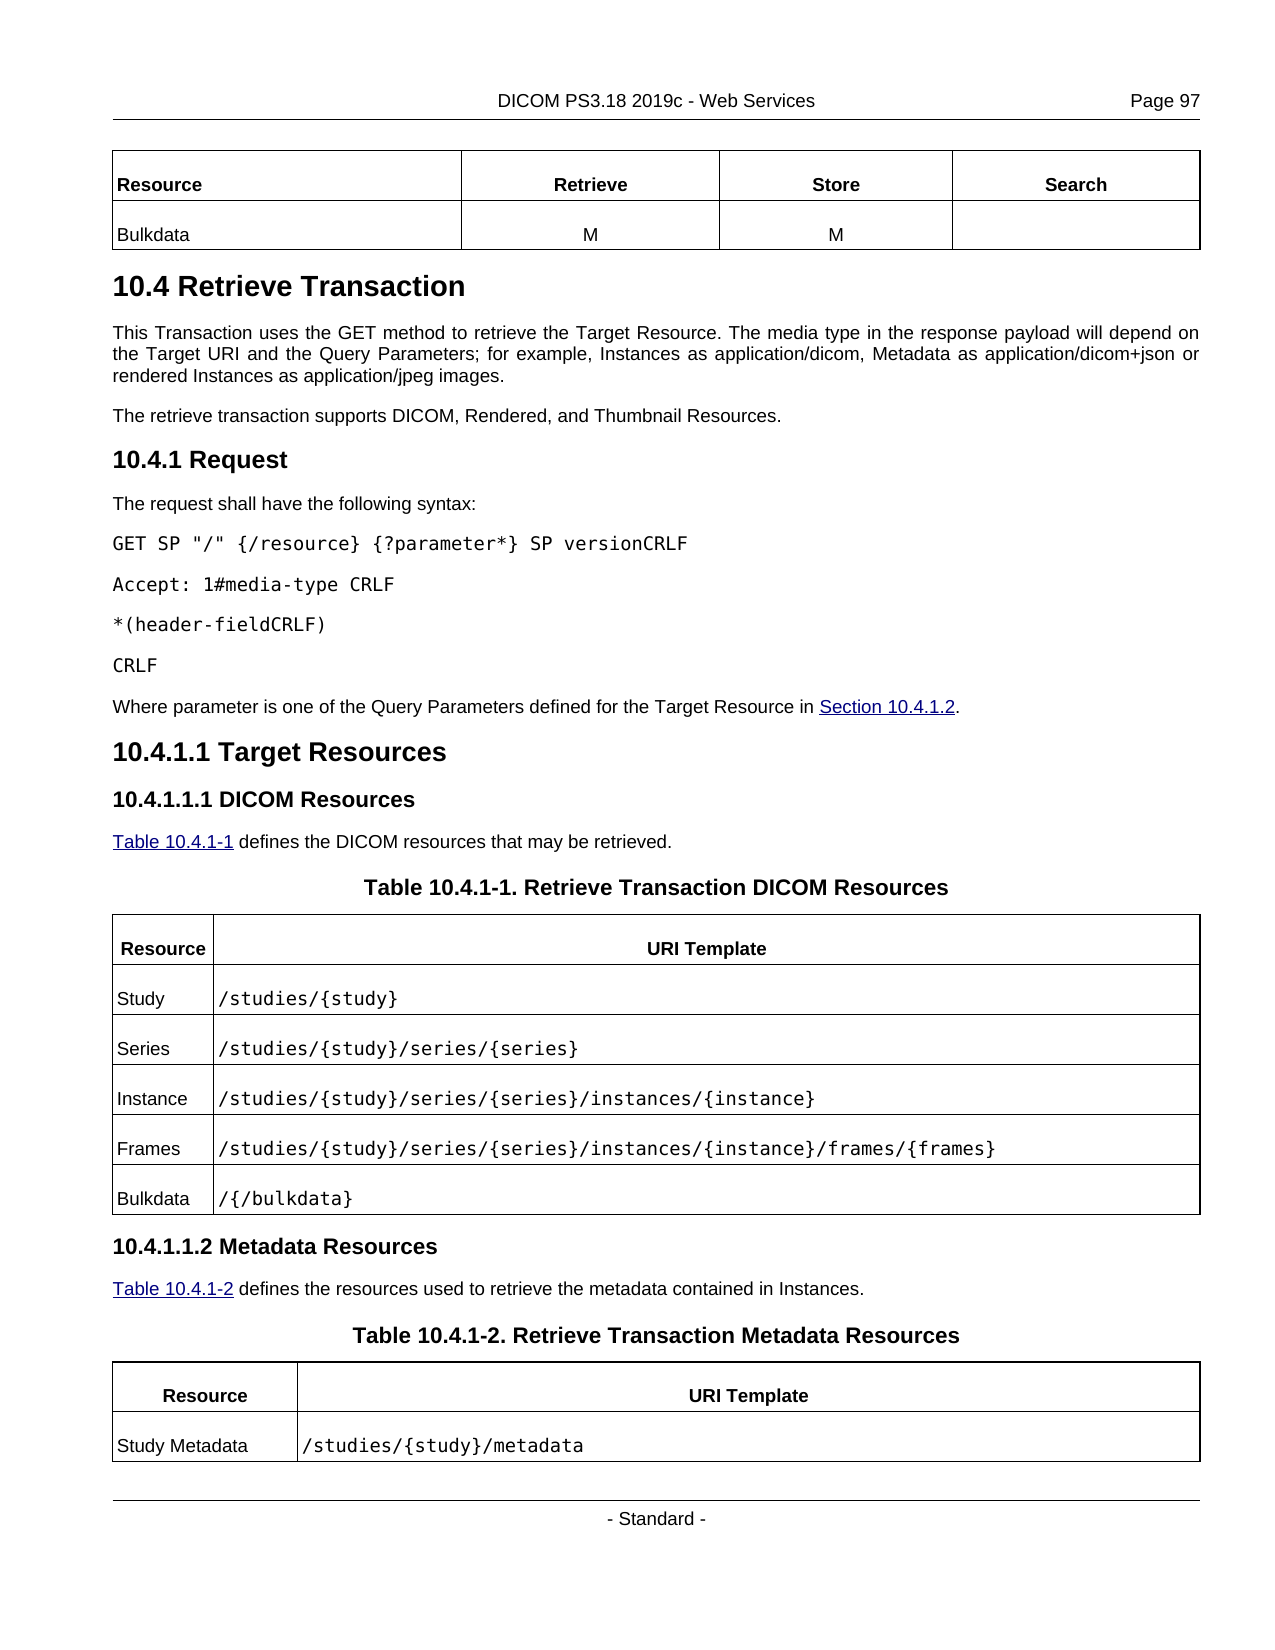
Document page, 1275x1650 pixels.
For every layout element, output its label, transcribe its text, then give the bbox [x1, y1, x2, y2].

table_cell Study Metadata [113, 1412, 297, 1461]
text 10.4.1 Request [112, 445, 1200, 474]
table_cell /studies/{study} [214, 965, 1199, 1013]
table_header URI Template [214, 915, 1199, 963]
text Table 10.4.1-2. Retrieve Transaction Metadata Resources [112, 1322, 1200, 1348]
table_header Resource [113, 1363, 297, 1411]
table_cell Instance [113, 1065, 213, 1113]
table_cell /studies/{study}/metadata [298, 1412, 1199, 1461]
text Where parameter is one of the Query Parameters defined for the Target Resource in Section 10.4.1.2. [112, 696, 1200, 717]
table_header Resource [113, 915, 213, 963]
table_cell M [462, 201, 719, 249]
text Accept: 1#media-type CRLF [112, 574, 1200, 596]
table_header Search [953, 151, 1199, 200]
table_cell Bulkdata [113, 1165, 213, 1213]
table_cell Series [113, 1015, 213, 1063]
table_cell [953, 201, 1199, 249]
table_cell /{/bulkdata} [214, 1165, 1199, 1213]
table_header URI Template [298, 1363, 1199, 1411]
table_cell /studies/{study}/series/{series}/instances/{instance}/frames/{frames} [214, 1115, 1199, 1163]
text GET SP "/" {/resource} {?parameter*} SP versionCRLF [112, 533, 1200, 555]
text CRLF [112, 655, 1200, 677]
table_header Store [720, 151, 952, 200]
text The request shall have the following syntax: [112, 493, 1200, 514]
text 10.4.1.1 Target Resources [112, 736, 1200, 767]
text This Transaction uses the GET method to retrieve the Target Resource. The media type in the response payload will depend on the Target URI and the Query Parameters; for example, Instances as application/dicom, Metadata as application/dicom+json or rendered Instances as application/jpeg images. [112, 321, 1200, 386]
table_cell Bulkdata [113, 201, 461, 249]
text Table 10.4.1-1 defines the DICOM resources that may be retrieved. [112, 830, 1200, 852]
text 10.4.1.1.2 Metadata Resources [112, 1233, 1200, 1259]
table_cell M [720, 201, 952, 249]
text 10.4 Retrieve Transaction [112, 269, 1200, 303]
table_header Resource [113, 151, 461, 200]
table_cell /studies/{study}/series/{series} [214, 1015, 1199, 1063]
table_cell Frames [113, 1115, 213, 1163]
text The retrieve transaction supports DICOM, Rendered, and Thumbnail Resources. [112, 405, 1200, 426]
text Table 10.4.1-2 defines the resources used to retrieve the metadata contained in Instances. [112, 1278, 1200, 1299]
text *(header-fieldCRLF) [112, 614, 1200, 636]
text 10.4.1.1.1 DICOM Resources [112, 786, 1200, 812]
table_header Retrieve [462, 151, 719, 200]
table_cell /studies/{study}/series/{series}/instances/{instance} [214, 1065, 1199, 1113]
text Table 10.4.1-1. Retrieve Transaction DICOM Resources [112, 874, 1200, 900]
table_cell Study [113, 965, 213, 1013]
